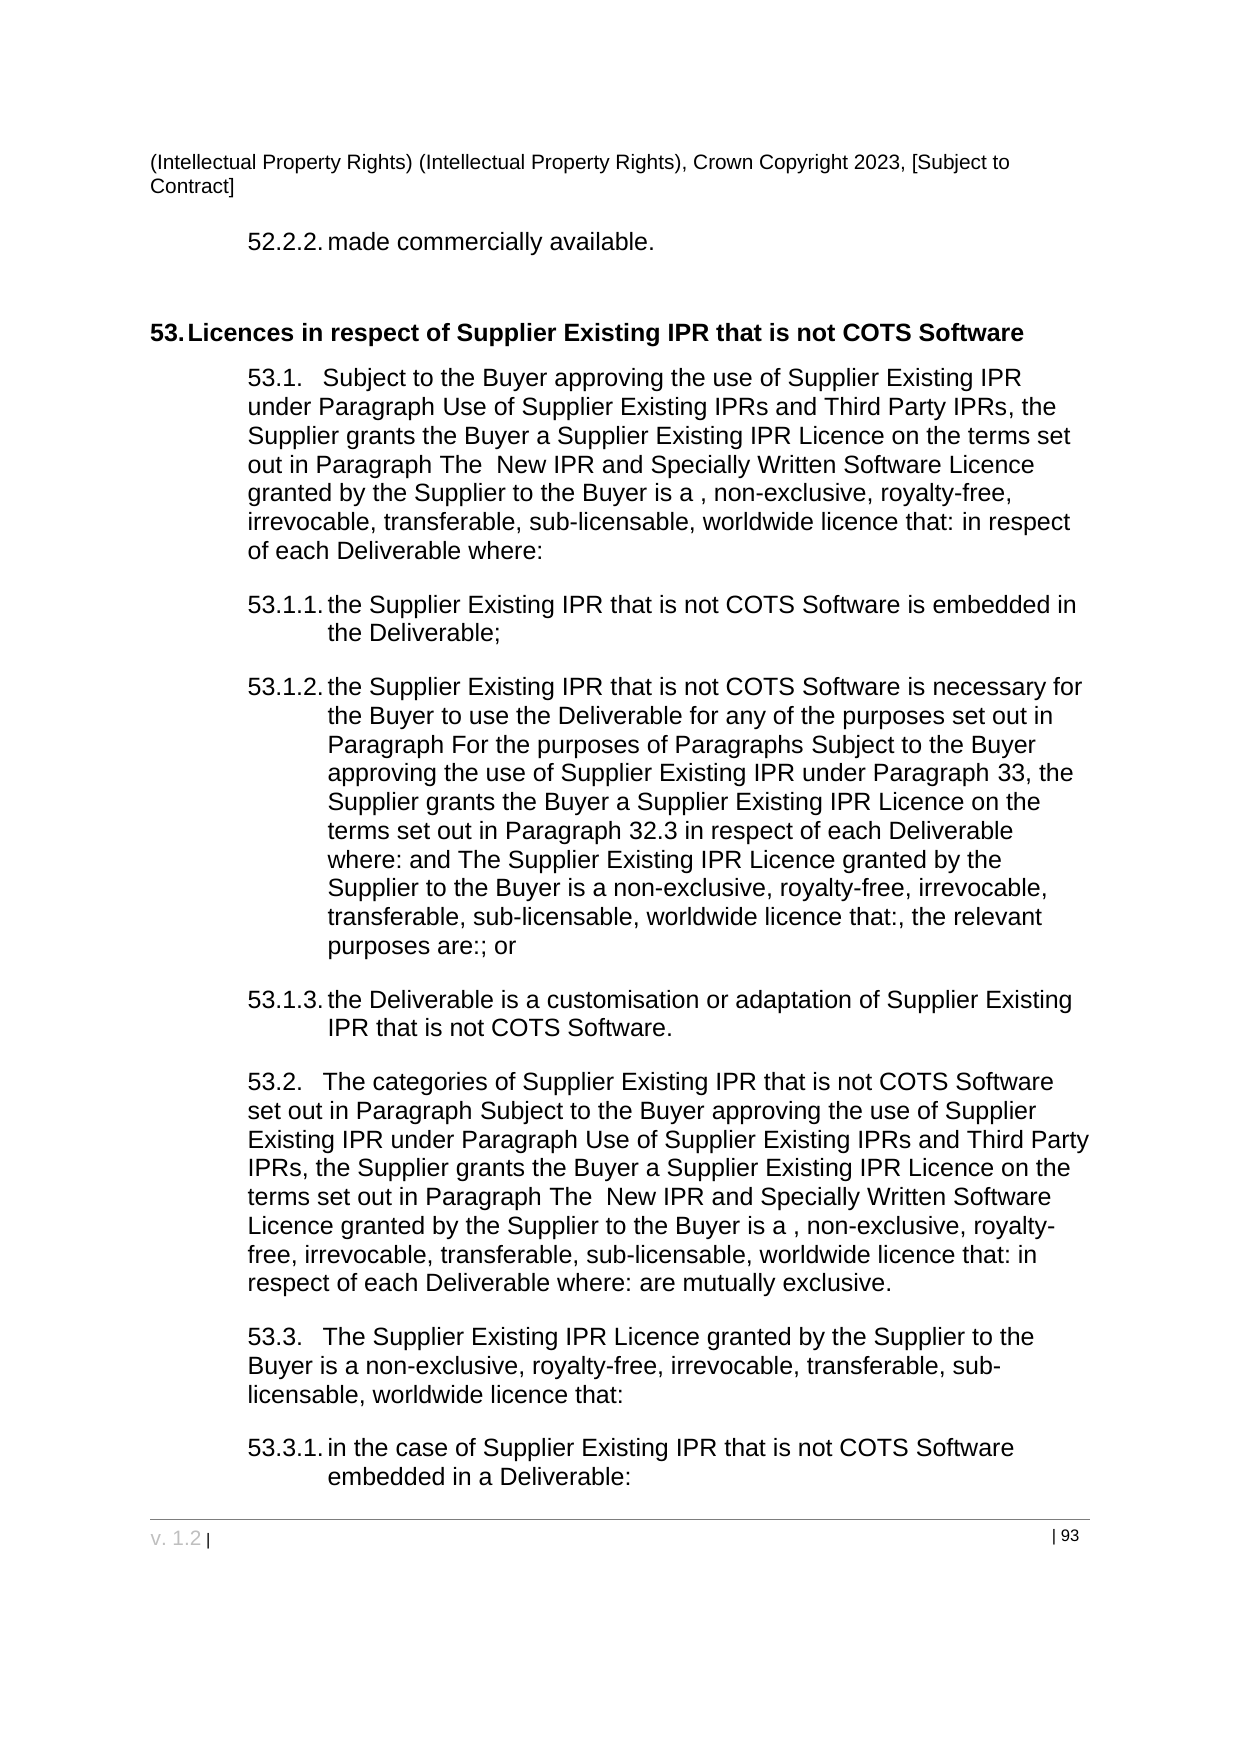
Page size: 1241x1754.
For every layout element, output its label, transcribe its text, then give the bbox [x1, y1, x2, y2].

subtitle The Supplier Existing IPR Licence granted by the Supplier to the Buyer is a non-exclusive, royalty-free, irrevocable, transferable, sub-licensable, worldwide licence that: [247, 1322, 1090, 1408]
subtitle the Supplier Existing IPR that is not COTS Software is embedded in the Deliverable; [247, 589, 1090, 647]
subtitle The categories of Supplier Existing IPR that is not COTS Software set out in Paragraph 34.1 are mutually exclusive. [247, 1067, 1090, 1297]
subtitle Subject to the Buyer approving the use of Supplier Existing IPR under Paragraph 33, the Supplier grants the Buyer a Supplier Existing IPR Licence on the terms set out in Paragraph 32.3 in respect of each Deliverable where: [247, 363, 1090, 564]
subtitle in the case of Supplier Existing IPR that is not COTS Software embedded in a Deliverable: [247, 1433, 1090, 1491]
subtitle Licences in respect of Supplier Existing IPR that is not COTS Software [150, 318, 1090, 347]
subtitle made commercially available. [247, 227, 1090, 255]
subtitle the Deliverable is a customisation or adaptation of Supplier Existing IPR that is not COTS Software. [247, 984, 1090, 1042]
subtitle the Supplier Existing IPR that is not COTS Software is necessary for the Buyer to use the Deliverable for any of the purposes set out in Paragraph 34.4; or [247, 672, 1090, 959]
